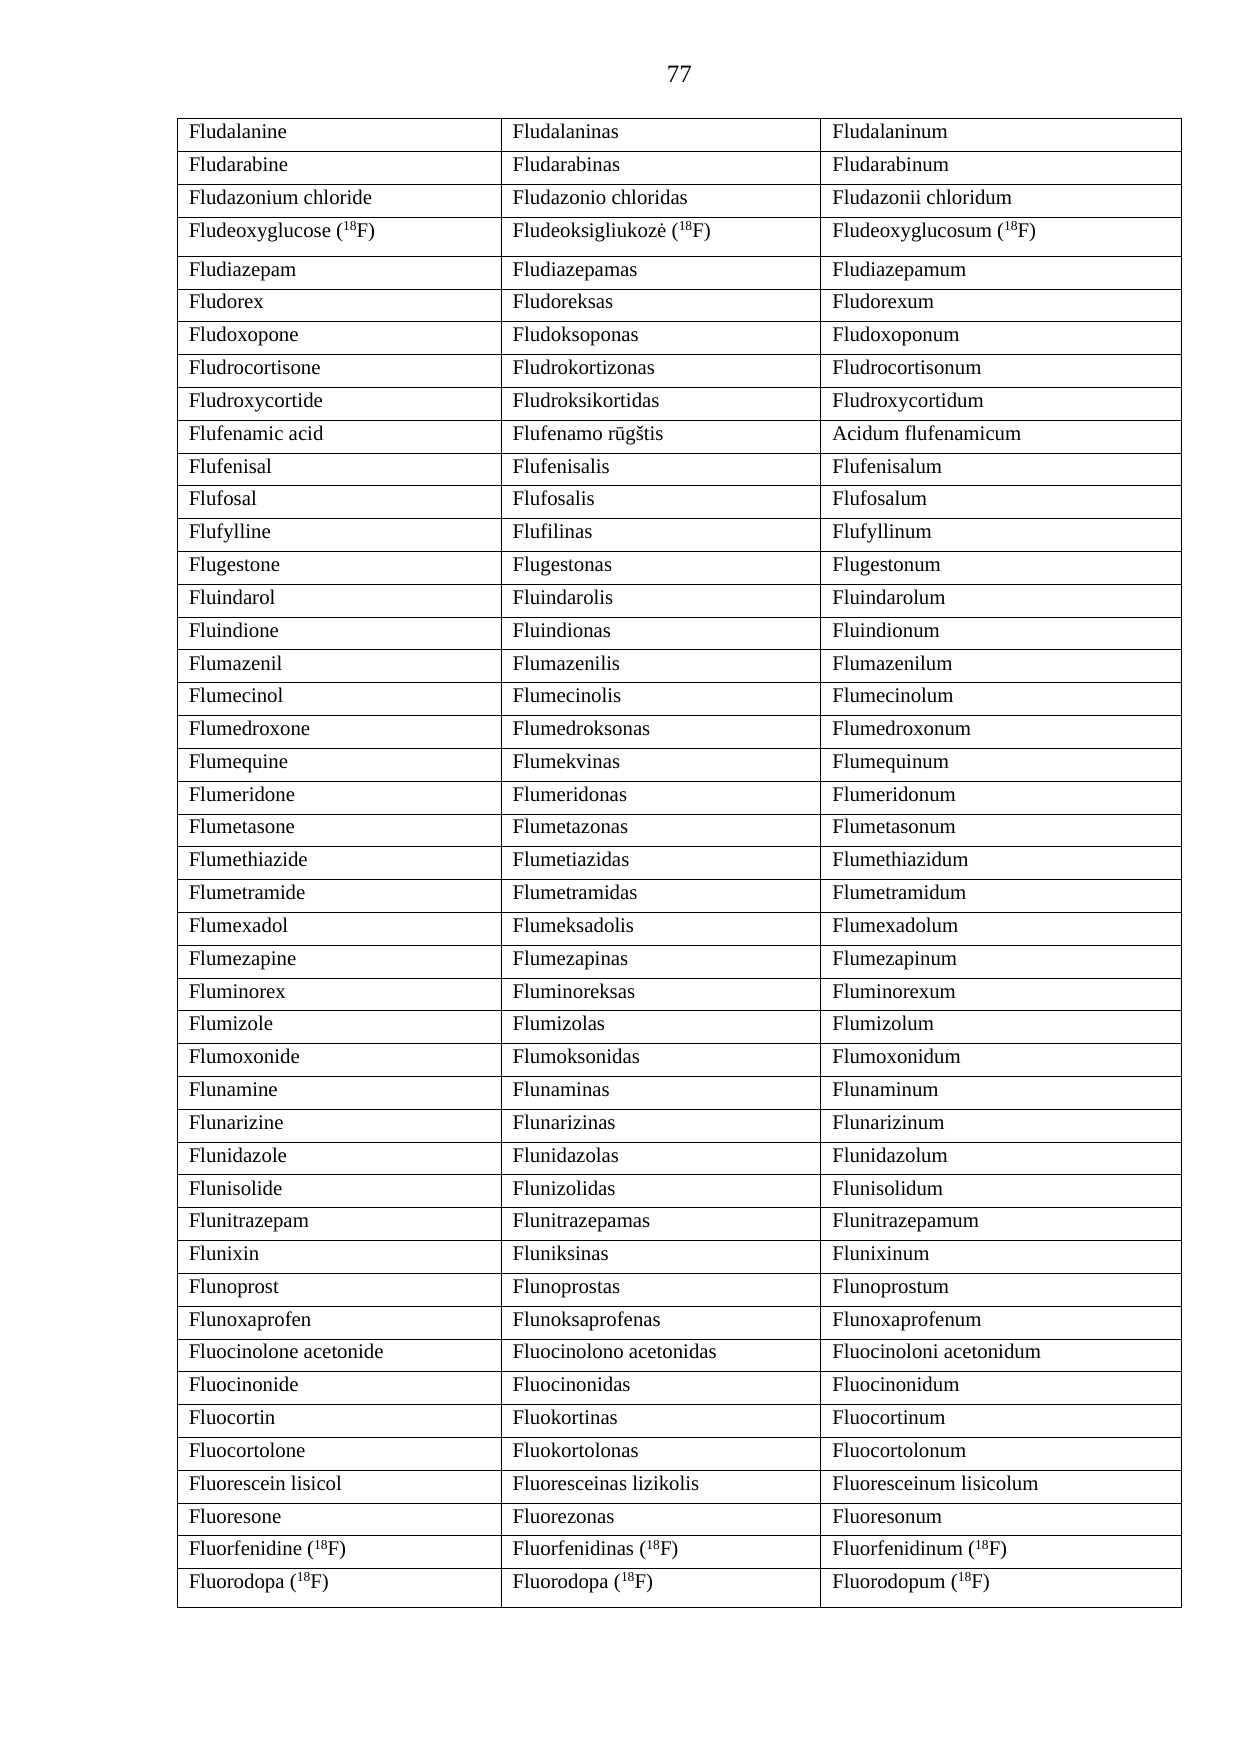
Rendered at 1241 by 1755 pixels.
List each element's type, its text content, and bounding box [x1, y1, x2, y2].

table_cell Flumoxonide [178, 1044, 501, 1076]
table_cell Flumizolas [502, 1011, 820, 1043]
table_cell Flunarizinum [821, 1110, 1181, 1142]
table_cell Flunisolide [178, 1175, 501, 1207]
table_cell Flufosalis [502, 486, 820, 518]
table_cell Flumexadolum [821, 913, 1181, 945]
table_cell Fludoxopone [178, 322, 501, 354]
table_cell Fluoresceinas lizikolis [502, 1471, 820, 1502]
table_cell Flunixinum [821, 1241, 1181, 1273]
table_cell Fluocortin [178, 1405, 501, 1437]
table_cell Flumezapine [178, 946, 501, 977]
table_cell Flumeridone [178, 782, 501, 813]
table_cell Fludazonium chloride [178, 185, 501, 217]
table_cell Flumethiazide [178, 847, 501, 879]
table_cell Flufosal [178, 486, 501, 518]
table_cell Fluocinoloni acetonidum [821, 1340, 1181, 1371]
table_cell Flunizolidas [502, 1175, 820, 1207]
table_cell Fluorodopa (18F) [502, 1569, 820, 1607]
table_cell Fluminorexum [821, 979, 1181, 1010]
table_cell Flufilinas [502, 519, 820, 551]
table_cell Fluoresone [178, 1504, 501, 1535]
table_cell Flunaminas [502, 1077, 820, 1109]
table_cell Flumetasonum [821, 815, 1181, 846]
table_cell Fluindarol [178, 585, 501, 617]
table_cell Flunaminum [821, 1077, 1181, 1109]
table_cell Flunoksaprofenas [502, 1307, 820, 1338]
table_cell Flumazenilis [502, 650, 820, 682]
table_cell Flumetramidas [502, 880, 820, 912]
table_cell Flunidazole [178, 1143, 501, 1174]
table_cell Flumedroxone [178, 716, 501, 748]
table_cell Fluorfenidinum (18F) [821, 1536, 1181, 1568]
table_cell Fludalaninas [502, 119, 820, 151]
table_cell Fluminoreksas [502, 979, 820, 1010]
table_cell Flufenamic acid [178, 421, 501, 452]
table_cell Flumizolum [821, 1011, 1181, 1043]
table_cell Flumazenil [178, 650, 501, 682]
table_cell Fludarabinum [821, 152, 1181, 184]
table_cell Flugestone [178, 552, 501, 584]
table_cell Flumeridonum [821, 782, 1181, 813]
table_cell Flufenisalum [821, 454, 1181, 485]
table_cell Flumequinum [821, 749, 1181, 781]
table_cell Flunoprostum [821, 1274, 1181, 1306]
table_cell Fludroxycortide [178, 388, 501, 420]
table_cell Fluorfenidinas (18F) [502, 1536, 820, 1568]
table_cell Flufosalum [821, 486, 1181, 518]
table_cell Fluorescein lisicol [178, 1471, 501, 1502]
table_cell Fluocinonide [178, 1372, 501, 1404]
table_cell Flugestonas [502, 552, 820, 584]
table_cell Fludeoxyglucose (18F) [178, 218, 501, 256]
table_cell Fludalaninum [821, 119, 1181, 151]
table_cell Flunoprost [178, 1274, 501, 1306]
table_cell Flufenisalis [502, 454, 820, 485]
table_cell Fluindarolis [502, 585, 820, 617]
table_cell Flunoxaprofenum [821, 1307, 1181, 1338]
table_cell Fludarabine [178, 152, 501, 184]
table_cell Flumetramide [178, 880, 501, 912]
table_cell Fludiazepam [178, 257, 501, 288]
table_cell Fludeoxyglucosum (18F) [821, 218, 1181, 256]
table_cell Flumetazonas [502, 815, 820, 846]
table_cell Flunidazolum [821, 1143, 1181, 1174]
table_cell Flugestonum [821, 552, 1181, 584]
table_cell Flumekvinas [502, 749, 820, 781]
table_cell Flumezapinas [502, 946, 820, 977]
table_cell Fludeoksigliukozė (18F) [502, 218, 820, 256]
table_cell Flumethiazidum [821, 847, 1181, 879]
table_cell Flunoxaprofen [178, 1307, 501, 1338]
table_cell Fludoxoponum [821, 322, 1181, 354]
table_cell Fluocortolonum [821, 1438, 1181, 1470]
table_cell Flumecinol [178, 683, 501, 715]
table_cell Flunitrazepamum [821, 1208, 1181, 1240]
table_cell Flumexadol [178, 913, 501, 945]
table_cell Flufenamo rūgštis [502, 421, 820, 452]
table_cell Fluorfenidine (18F) [178, 1536, 501, 1568]
table_cell Fluminorex [178, 979, 501, 1010]
table_cell Flumetramidum [821, 880, 1181, 912]
table_cell Fludiazepamas [502, 257, 820, 288]
table_cell Flunarizinas [502, 1110, 820, 1142]
table_cell Fludalanine [178, 119, 501, 151]
table_cell Flumetasone [178, 815, 501, 846]
table_cell Fluoresonum [821, 1504, 1181, 1535]
table_cell Fludazonii chloridum [821, 185, 1181, 217]
table_cell Fluokortolonas [502, 1438, 820, 1470]
table_cell Fluocinonidas [502, 1372, 820, 1404]
table_cell Flunisolidum [821, 1175, 1181, 1207]
table_cell Flumecinolum [821, 683, 1181, 715]
table_cell Acidum flufenamicum [821, 421, 1181, 452]
table_cell Fluniksinas [502, 1241, 820, 1273]
table_cell Fluorezonas [502, 1504, 820, 1535]
table_cell Flunixin [178, 1241, 501, 1273]
table_cell Flunamine [178, 1077, 501, 1109]
table_cell Flunidazolas [502, 1143, 820, 1174]
table_cell Flumoksonidas [502, 1044, 820, 1076]
table_cell Fludorex [178, 290, 501, 321]
table_cell Fludoksoponas [502, 322, 820, 354]
table_cell Fludrokortizonas [502, 355, 820, 387]
table_cell Fludarabinas [502, 152, 820, 184]
table_cell Fluoresceinum lisicolum [821, 1471, 1181, 1502]
table_cell Flunitrazepamas [502, 1208, 820, 1240]
table_cell Fludorexum [821, 290, 1181, 321]
table_cell Flumequine [178, 749, 501, 781]
table_cell Flufylline [178, 519, 501, 551]
table_cell Flumedroxonum [821, 716, 1181, 748]
table_cell Flunarizine [178, 1110, 501, 1142]
table_cell Fluindarolum [821, 585, 1181, 617]
table_cell Flumezapinum [821, 946, 1181, 977]
table_cell Flufenisal [178, 454, 501, 485]
table_cell Flumedroksonas [502, 716, 820, 748]
table_cell Fludazonio chloridas [502, 185, 820, 217]
table_cell Fludrocortisonum [821, 355, 1181, 387]
table_cell Fluocortinum [821, 1405, 1181, 1437]
table_cell Fluocinolone acetonide [178, 1340, 501, 1371]
table_cell Fluocinolono acetonidas [502, 1340, 820, 1371]
table_cell Fludoreksas [502, 290, 820, 321]
table_cell Fluindionum [821, 618, 1181, 649]
table_cell Flumoxonidum [821, 1044, 1181, 1076]
table_cell Fluocortolone [178, 1438, 501, 1470]
table_cell Fluokortinas [502, 1405, 820, 1437]
table_cell Flunoprostas [502, 1274, 820, 1306]
table_cell Flumecinolis [502, 683, 820, 715]
table_cell Flumetiazidas [502, 847, 820, 879]
table_cell Fludroksikortidas [502, 388, 820, 420]
table_cell Flumazenilum [821, 650, 1181, 682]
table_cell Fluindione [178, 618, 501, 649]
table_cell Fluindionas [502, 618, 820, 649]
table_cell Flumeridonas [502, 782, 820, 813]
table_cell Fludrocortisone [178, 355, 501, 387]
table_cell Fludroxycortidum [821, 388, 1181, 420]
table_cell Fludiazepamum [821, 257, 1181, 288]
table_cell Flumizole [178, 1011, 501, 1043]
table_cell Flunitrazepam [178, 1208, 501, 1240]
table_cell Flumeksadolis [502, 913, 820, 945]
table_cell Flufyllinum [821, 519, 1181, 551]
table_cell Fluorodopa (18F) [178, 1569, 501, 1607]
table_cell Fluorodopum (18F) [821, 1569, 1181, 1607]
table_cell Fluocinonidum [821, 1372, 1181, 1404]
